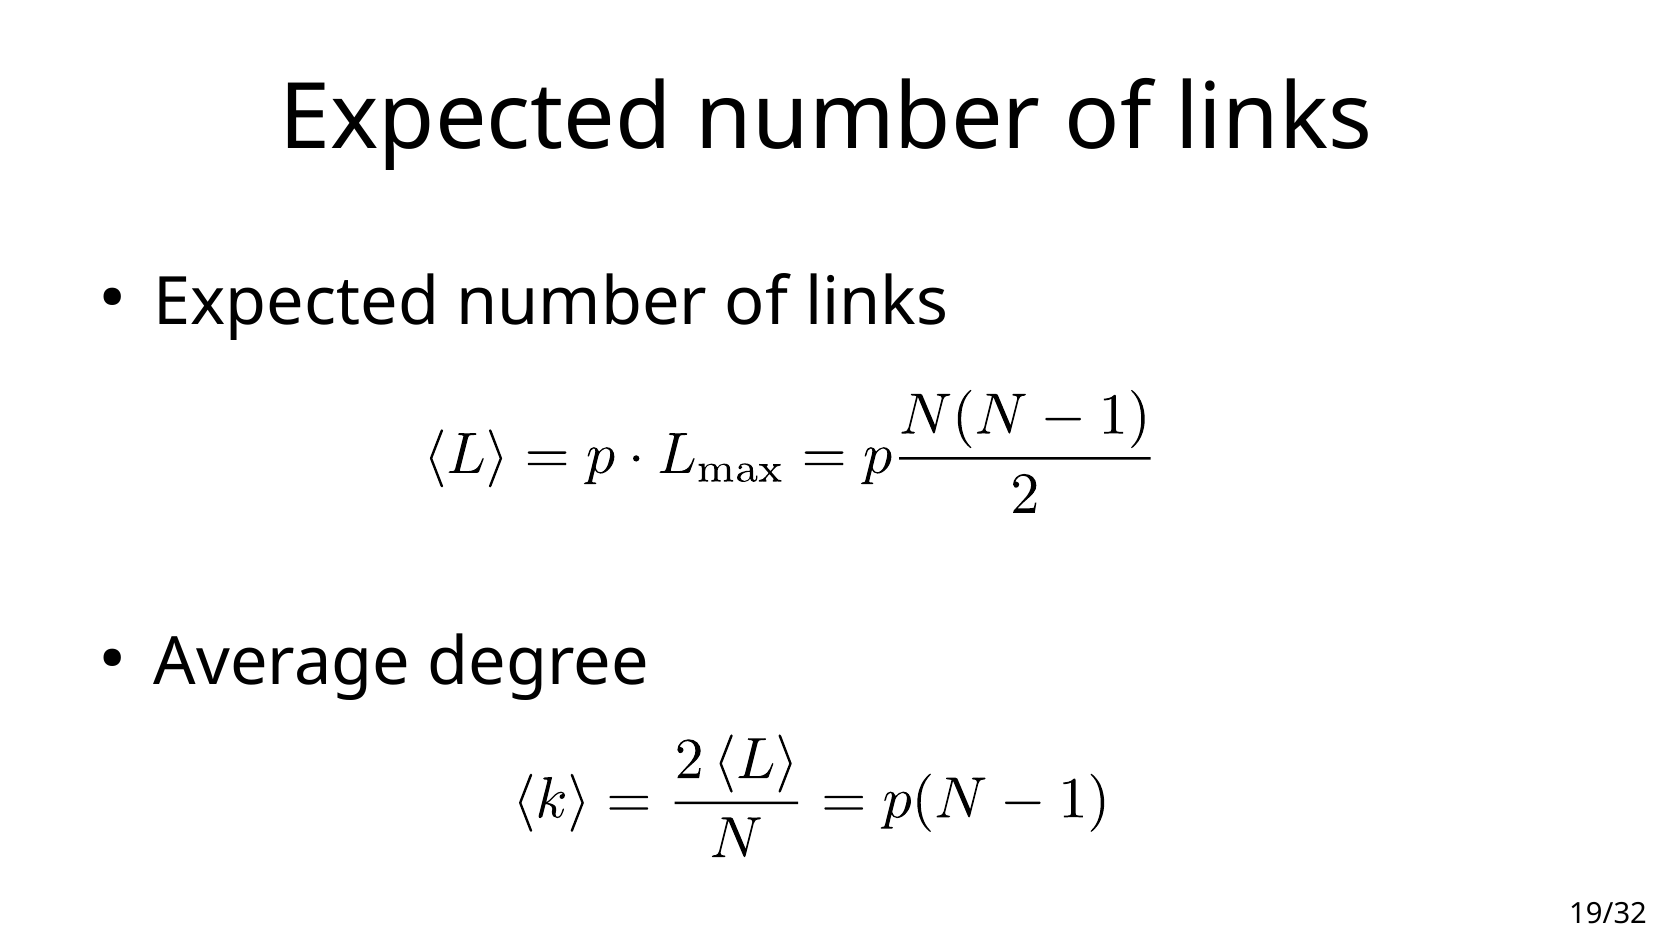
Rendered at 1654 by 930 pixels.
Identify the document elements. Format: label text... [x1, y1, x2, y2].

title Expected number of links [82, 1, 1571, 225]
text_box [512, 734, 1111, 858]
list Expected number of links Average degree [82, 252, 1571, 793]
text_box [423, 389, 1151, 513]
